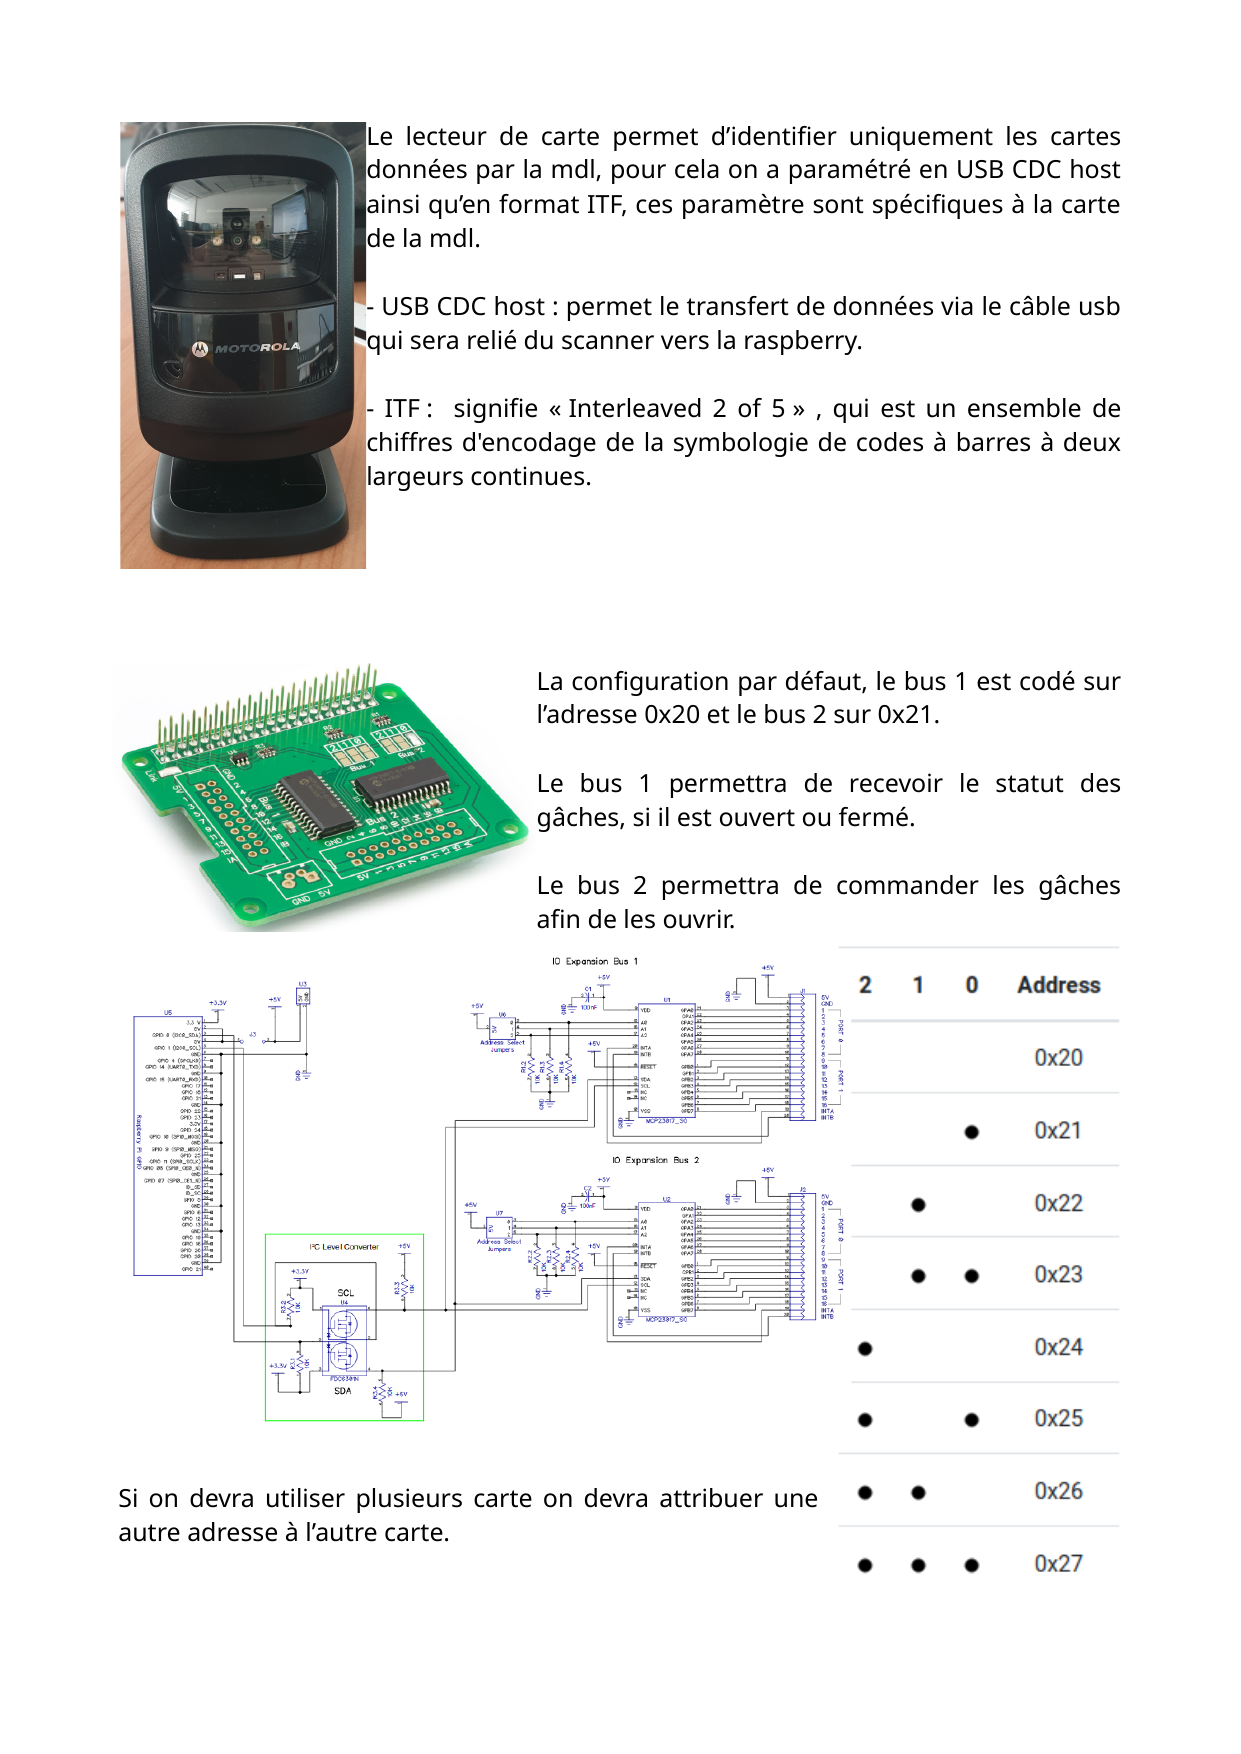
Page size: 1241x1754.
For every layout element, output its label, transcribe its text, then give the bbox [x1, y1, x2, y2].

text Le lecteur de carte permet d’identifier uniquement les cartes données par la mdl, pour cela on a paramétré en USB CDC host ainsi qu’en format ITF, ces paramètre sont spécifiques à la carte de la mdl. [118, 118, 1122, 254]
text La configuration par défaut, le bus 1 est codé sur l’adresse 0x20 et le bus 2 sur 0x21. [537, 663, 1122, 731]
text Le bus 1 permettra de recevoir le statut des gâches, si il est ouvert ou fermé. [537, 765, 1122, 833]
text Le bus 2 permettra de commander les gâches afin de les ouvrir. [118, 867, 1122, 936]
text - ITF : signifie « Interleaved 2 of 5 » , qui est un ensemble de chiffres d'encodage de la symbologie de codes à barres à deux largeurs continues. [367, 391, 1122, 493]
picture [112, 663, 537, 932]
picture [125, 936, 1121, 1606]
text - USB CDC host : permet le transfert de données via le câble usb qui sera relié du scanner vers la raspberry. [367, 288, 1122, 357]
text Si on devra utiliser plusieurs carte on devra attribuer une autre adresse à l’autre carte. [118, 1481, 820, 1549]
picture [120, 122, 367, 569]
